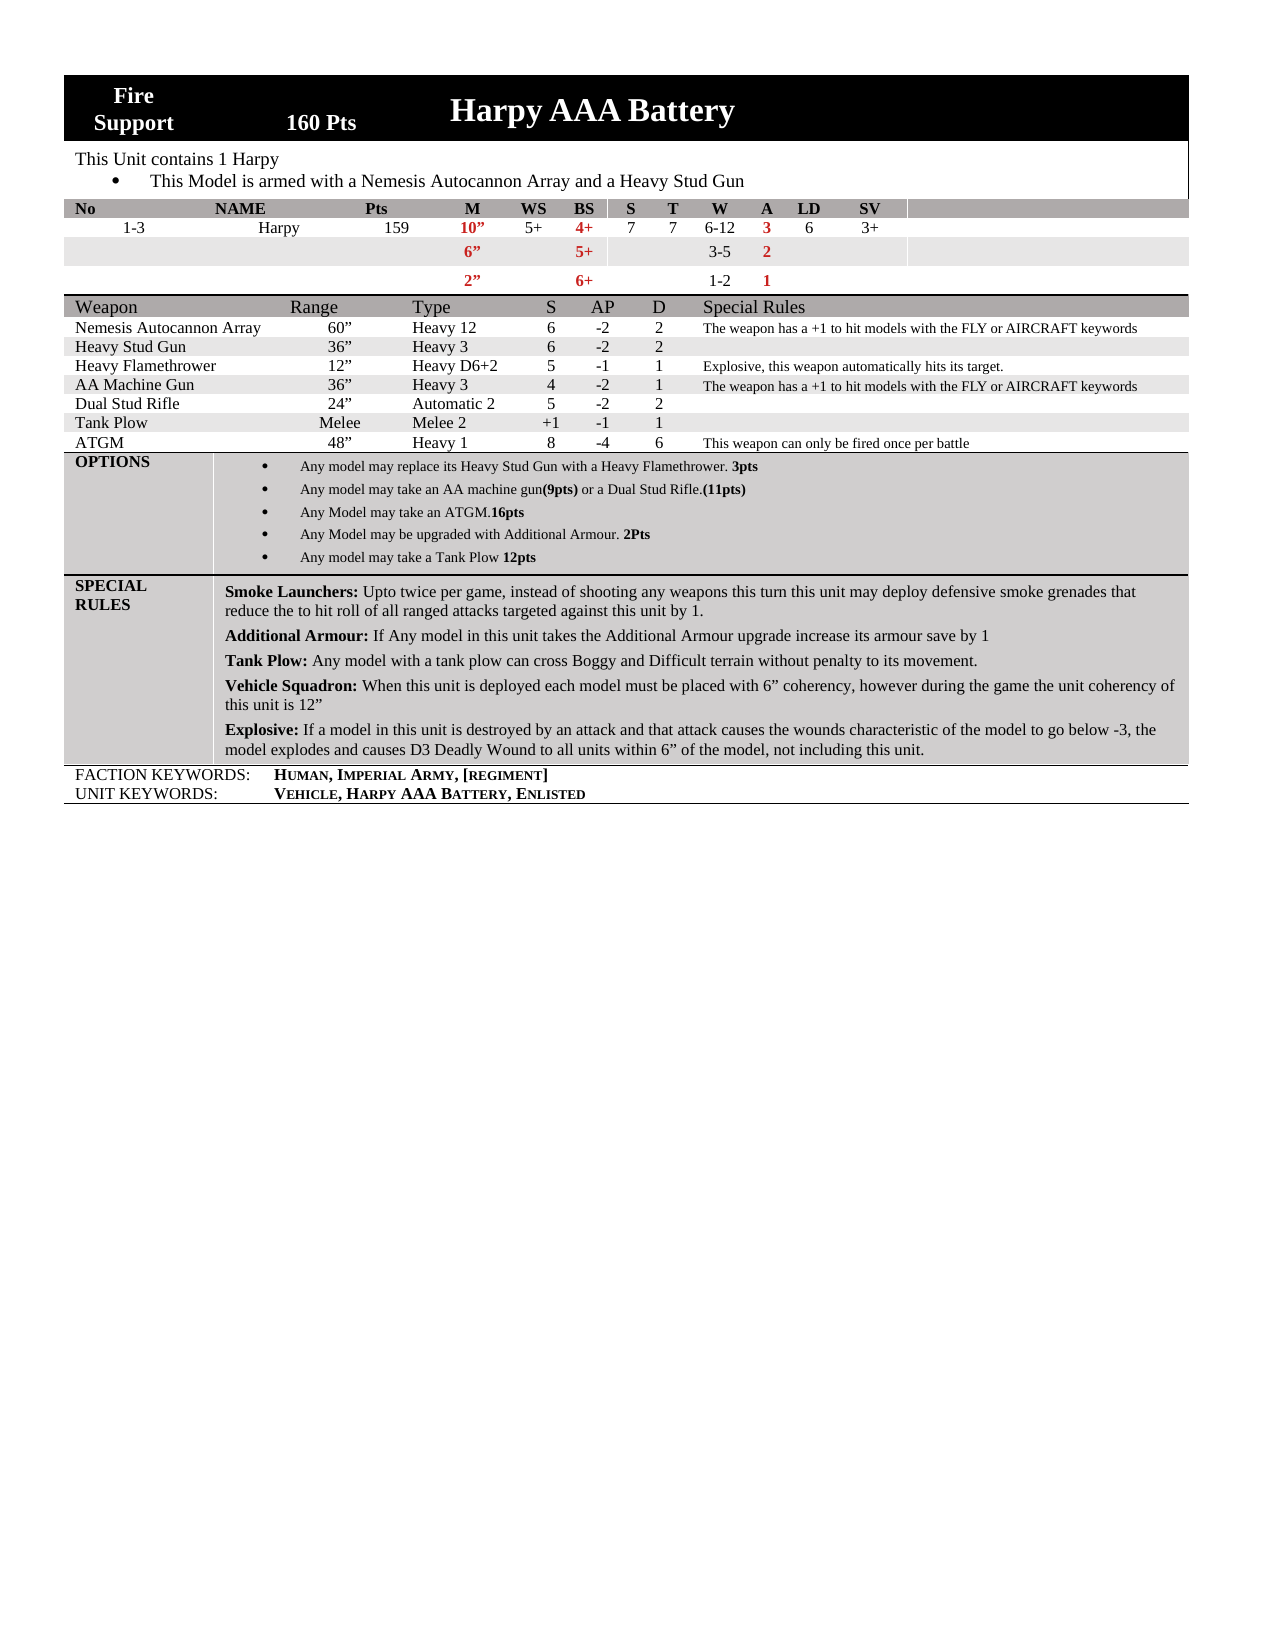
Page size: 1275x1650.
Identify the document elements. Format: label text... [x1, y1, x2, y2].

table_cell 4 [523, 375, 579, 394]
table_cell [908, 237, 1189, 266]
table_cell T [654, 199, 692, 218]
table_cell Tank Plow [64, 413, 279, 432]
table_cell Heavy 12 [401, 318, 523, 337]
table_cell -2 [579, 394, 626, 413]
table_cell [64, 266, 204, 294]
table_cell 1 [748, 266, 786, 294]
table_cell Heavy Flamethrower [64, 356, 279, 375]
table_cell 5 [523, 394, 579, 413]
table_cell 60” [279, 318, 401, 337]
table_cell 3-5 [692, 237, 748, 266]
table_cell Dual Stud Rifle [64, 394, 279, 413]
table_cell S [523, 296, 579, 317]
table_cell [692, 394, 1189, 413]
table_cell Ld [786, 199, 832, 218]
table_cell This weapon can only be fired once per battle [692, 433, 1189, 452]
table_cell 8 [523, 433, 579, 452]
table_cell 4+ [561, 218, 607, 237]
table_cell Weapon [64, 296, 279, 317]
table_cell 1 [626, 413, 692, 432]
table_cell 6 [786, 218, 832, 237]
table_cell Smoke Launchers: Upto twice per game, instead of shooting any weapons this turn this unit may deploy defensive smoke grenades that reduce the to hit roll of all ranged attacks targeted against this unit by 1. Additional Armour: If Any model in this unit takes the Additional Armour upgrade increase its armour save by 1 Tank Plow: Any model with a tank plow can cross Boggy and Difficult terrain without penalty to its movement. Vehicle Squadron: When this unit is deployed each model must be placed with 6” coherency, however during the game the unit coherency of this unit is 12” Explosive: If a model in this unit is destroyed by an attack and that attack causes the wounds characteristic of the model to go below -3, the model explodes and causes D3 Deadly Wound to all units within 6” of the model, not including this unit. [214, 574, 1189, 764]
table_cell Nemesis Autocannon Array [64, 318, 279, 337]
table_cell M [439, 199, 506, 218]
table_cell -1 [579, 413, 626, 432]
table_cell [908, 199, 1189, 218]
table_cell 10” [439, 218, 506, 237]
table_cell Heavy 3 [401, 337, 523, 356]
table_cell Heavy 1 [401, 433, 523, 452]
table_cell -2 [579, 337, 626, 356]
table_cell 36” [279, 375, 401, 394]
table_cell Heavy 3 [401, 375, 523, 394]
table_cell Heavy Stud Gun [64, 337, 279, 356]
table_cell 7 [654, 218, 692, 237]
table_cell 7 [608, 218, 654, 237]
table_cell Human, Imperial Army, [regiment] [263, 765, 1189, 784]
table_cell -2 [579, 318, 626, 337]
table_cell -4 [579, 433, 626, 452]
table_cell Special Rules [692, 294, 1189, 317]
table_cell [64, 237, 204, 266]
table_cell -1 [579, 356, 626, 375]
table_cell Any model may replace its Heavy Stud Gun with a Heavy Flamethrower. 3pts Any model may take an AA machine gun(9pts) or a Dual Stud Rifle.(11pts) Any Model may take an ATGM.16pts Any Model may be upgraded with Additional Armour. 2Pts Any model may take a Tank Plow 12pts [214, 452, 1189, 574]
table_cell 1-3 [64, 218, 204, 237]
table_cell 1 [626, 375, 692, 394]
table_cell W [692, 199, 748, 218]
table_cell [354, 237, 439, 266]
table_cell No [64, 199, 204, 218]
table_cell This Unit contains 1 Harpy This Model is armed with a Nemesis Autocannon Array and a Heavy Stud Gun [64, 141, 1188, 198]
table_cell 1 [626, 356, 692, 375]
table_cell [692, 413, 1189, 432]
table_cell Range [279, 296, 401, 317]
table_cell Melee [279, 413, 401, 432]
table_cell 5 [523, 356, 579, 375]
table_cell [506, 237, 561, 266]
table_cell Harpy [204, 218, 354, 237]
table_cell 2 [748, 237, 786, 266]
table_cell 48” [279, 433, 401, 452]
table_cell AP [579, 296, 626, 317]
table_cell FACTION KEYWORDS: [64, 766, 263, 784]
table_cell 2” [439, 266, 506, 294]
table_cell The weapon has a +1 to hit models with the FLY or AIRCRAFT keywords [692, 318, 1189, 337]
table_cell Sv [832, 199, 907, 218]
table_header Fire Support [64, 76, 204, 141]
table_cell [204, 266, 354, 294]
table_cell 5+ [506, 218, 561, 237]
table_cell 5+ [561, 237, 607, 266]
table_cell 6 [626, 433, 692, 452]
table_cell 2 [626, 318, 692, 337]
table_cell 159 [354, 218, 439, 237]
table_cell 1-2 [692, 266, 748, 294]
table_cell BS [561, 199, 607, 218]
table_cell [608, 266, 654, 294]
table_cell Pts [354, 199, 439, 218]
table_cell [692, 337, 1189, 356]
table_cell Automatic 2 [401, 394, 523, 413]
table_cell The weapon has a +1 to hit models with the FLY or AIRCRAFT keywords [692, 375, 1189, 394]
table_cell Melee 2 [401, 413, 523, 432]
table_cell 6-12 [692, 218, 748, 237]
table_cell 36” [279, 337, 401, 356]
table_cell [654, 266, 692, 294]
table_cell 24” [279, 394, 401, 413]
table_cell AA Machine Gun [64, 375, 279, 394]
table_cell [832, 237, 907, 266]
table_cell [506, 266, 561, 294]
table_header Harpy AAA Battery [439, 76, 1189, 141]
table_cell [832, 266, 907, 294]
table_cell [354, 266, 439, 294]
table_cell Options [64, 453, 213, 574]
table_cell [608, 237, 654, 266]
table_cell Type [401, 296, 523, 317]
table_cell A [748, 199, 786, 218]
table_header 160 Pts [204, 76, 438, 141]
table_cell S [608, 199, 654, 218]
table_cell 2 [626, 337, 692, 356]
table_cell +1 [523, 413, 579, 432]
table_cell [786, 237, 832, 266]
table_cell Special Rules [64, 576, 213, 764]
table_cell [654, 237, 692, 266]
table_cell WS [506, 199, 561, 218]
table_cell [204, 237, 354, 266]
table_cell Vehicle, Harpy AAA Battery, Enlisted [263, 784, 1189, 803]
table_cell Unit KEYWORDs: [64, 784, 263, 803]
table_cell [908, 266, 1189, 294]
table_cell [908, 218, 1189, 237]
table_cell -2 [579, 375, 626, 394]
table_cell 6 [523, 318, 579, 337]
table_cell 2 [626, 394, 692, 413]
table_cell [786, 266, 832, 294]
table_cell D [626, 296, 692, 317]
table_cell 6 [523, 337, 579, 356]
table_cell Heavy D6+2 [401, 356, 523, 375]
table_cell 3 [748, 218, 786, 237]
table_cell 6+ [561, 266, 607, 294]
table_cell Explosive, this weapon automatically hits its target. [692, 356, 1189, 375]
table_cell ATGM [64, 433, 279, 452]
table_cell 3+ [832, 218, 907, 237]
table_cell 6” [439, 237, 506, 266]
table_cell Name [204, 199, 354, 218]
table_cell 12” [279, 356, 401, 375]
